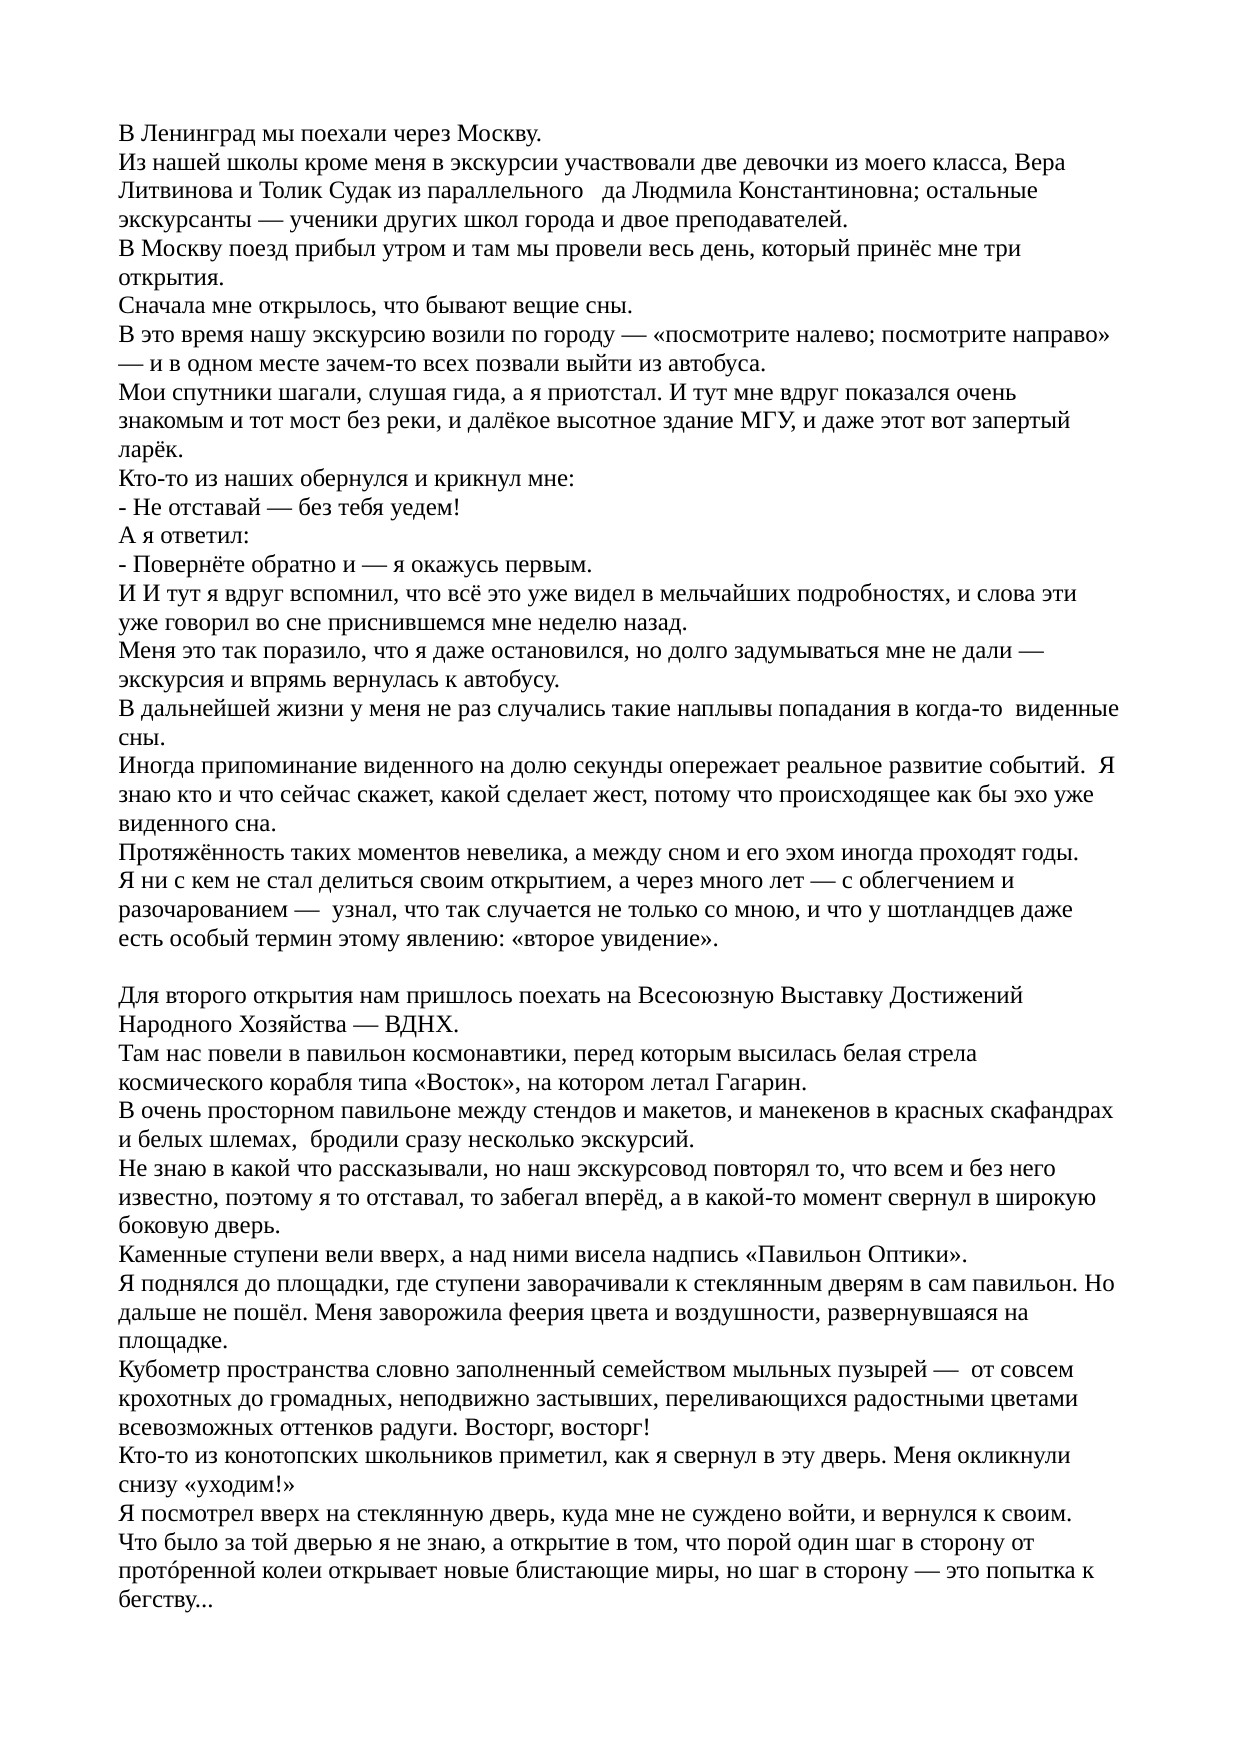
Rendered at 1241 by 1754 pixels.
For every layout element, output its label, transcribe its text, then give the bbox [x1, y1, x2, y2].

text Из нашей школы кроме меня в экскурсии участвовали две девочки из моего класса, Вера Литвинова и Толик Судак из параллельного да Людмила Константиновна; остальные экскурсанты — ученики других школ города и двое преподавателей. [118, 147, 1122, 233]
text Что было за той дверью я не знаю, а открытие в том, что порой один шаг в сторону от протóренной колеи открывает новые блистающие миры, но шаг в сторону — это попытка к бегству... [118, 1527, 1122, 1613]
text Кубометр пространства словно заполненный семейством мыльных пузырей — от совсем крохотных до громадных, неподвижно застывших, переливающихся радостными цветами всевозможных оттенков радуги. Восторг, восторг! [118, 1354, 1122, 1441]
text Там нас повели в павильон космонавтики, перед которым высилась белая стрела космического корабля типа «Восток», на котором летал Гагарин. [118, 1038, 1122, 1096]
text Кто-то из конотопских школьников приметил, как я свернул в эту дверь. Меня окликнули снизу «уходим!» [118, 1441, 1122, 1498]
text В очень просторном павильоне между стендов и макетов, и манекенов в красных скафандрах и белых шлемах, бродили сразу несколько экскурсий. [118, 1096, 1122, 1153]
text Сначала мне открылось, что бывают вещие сны. [118, 291, 1122, 319]
text Мои спутники шагали, слушая гида, а я приотстал. И тут мне вдруг показался очень знакомым и тот мост без реки, и далёкое высотное здание МГУ, и даже этот вот запертый ларёк. [118, 377, 1122, 463]
text Для второго открытия нам пришлось поехать на Всесоюзную Выставку Достижений Народного Хозяйства — ВДНХ. [118, 981, 1122, 1038]
text Иногда припоминание виденного на долю секунды опережает реальное развитие событий. Я знаю кто и что сейчас скажет, какой сделает жест, потому что происходящее как бы эхо уже виденного сна. [118, 751, 1122, 837]
text Я ни с кем не стал делиться своим открытием, а через много лет — с облегчением и разочарованием — узнал, что так случается не только со мною, и что у шотландцев даже есть особый термин этому явлению: «второе увидение». [118, 866, 1122, 952]
text В это время нашу экскурсию возили по городу — «посмотрите налево; посмотрите направо» — и в одном месте зачем-то всех позвали выйти из автобуса. [118, 319, 1122, 377]
text Не знаю в какой что рассказывали, но наш экскурсовод повторял то, что всем и без него известно, поэтому я то отставал, то забегал вперёд, а в какой-то момент свернул в широкую боковую дверь. [118, 1153, 1122, 1239]
text - Не отставай — без тебя уедем! [118, 492, 1122, 521]
text Протяжённость таких моментов невелика, а между сном и его эхом иногда проходят годы. [118, 837, 1122, 866]
text Кто-то из наших обернулся и крикнул мне: [118, 463, 1122, 492]
text И И тут я вдруг вспомнил, что всё это уже видел в мельчайших подробностях, и слова эти уже говорил во сне приснившемся мне неделю назад. [118, 578, 1122, 636]
text Каменные ступени вели вверх, а над ними висела надпись «Павильон Оптики». [118, 1239, 1122, 1268]
text В дальнейшей жизни у меня не раз случались такие наплывы попадания в когда-то виденные сны. [118, 693, 1122, 751]
text В Москву поезд прибыл утром и там мы провели весь день, который принёс мне три открытия. [118, 233, 1122, 291]
text Я посмотрел вверх на стеклянную дверь, куда мне не суждено войти, и вернулся к своим. [118, 1498, 1122, 1527]
text А я ответил: [118, 521, 1122, 549]
text - Повернёте обратно и — я окажусь первым. [118, 549, 1122, 578]
text Меня это так поразило, что я даже остановился, но долго задумываться мне не дали — экскурсия и впрямь вернулась к автобусу. [118, 636, 1122, 693]
text В Ленинград мы поехали через Москву. [118, 118, 1122, 147]
text Я поднялся до площадки, где ступени заворачивали к стеклянным дверям в сам павильон. Но дальше не пошёл. Меня заворожила феерия цвета и воздушности, развернувшаяся на площадке. [118, 1268, 1122, 1354]
